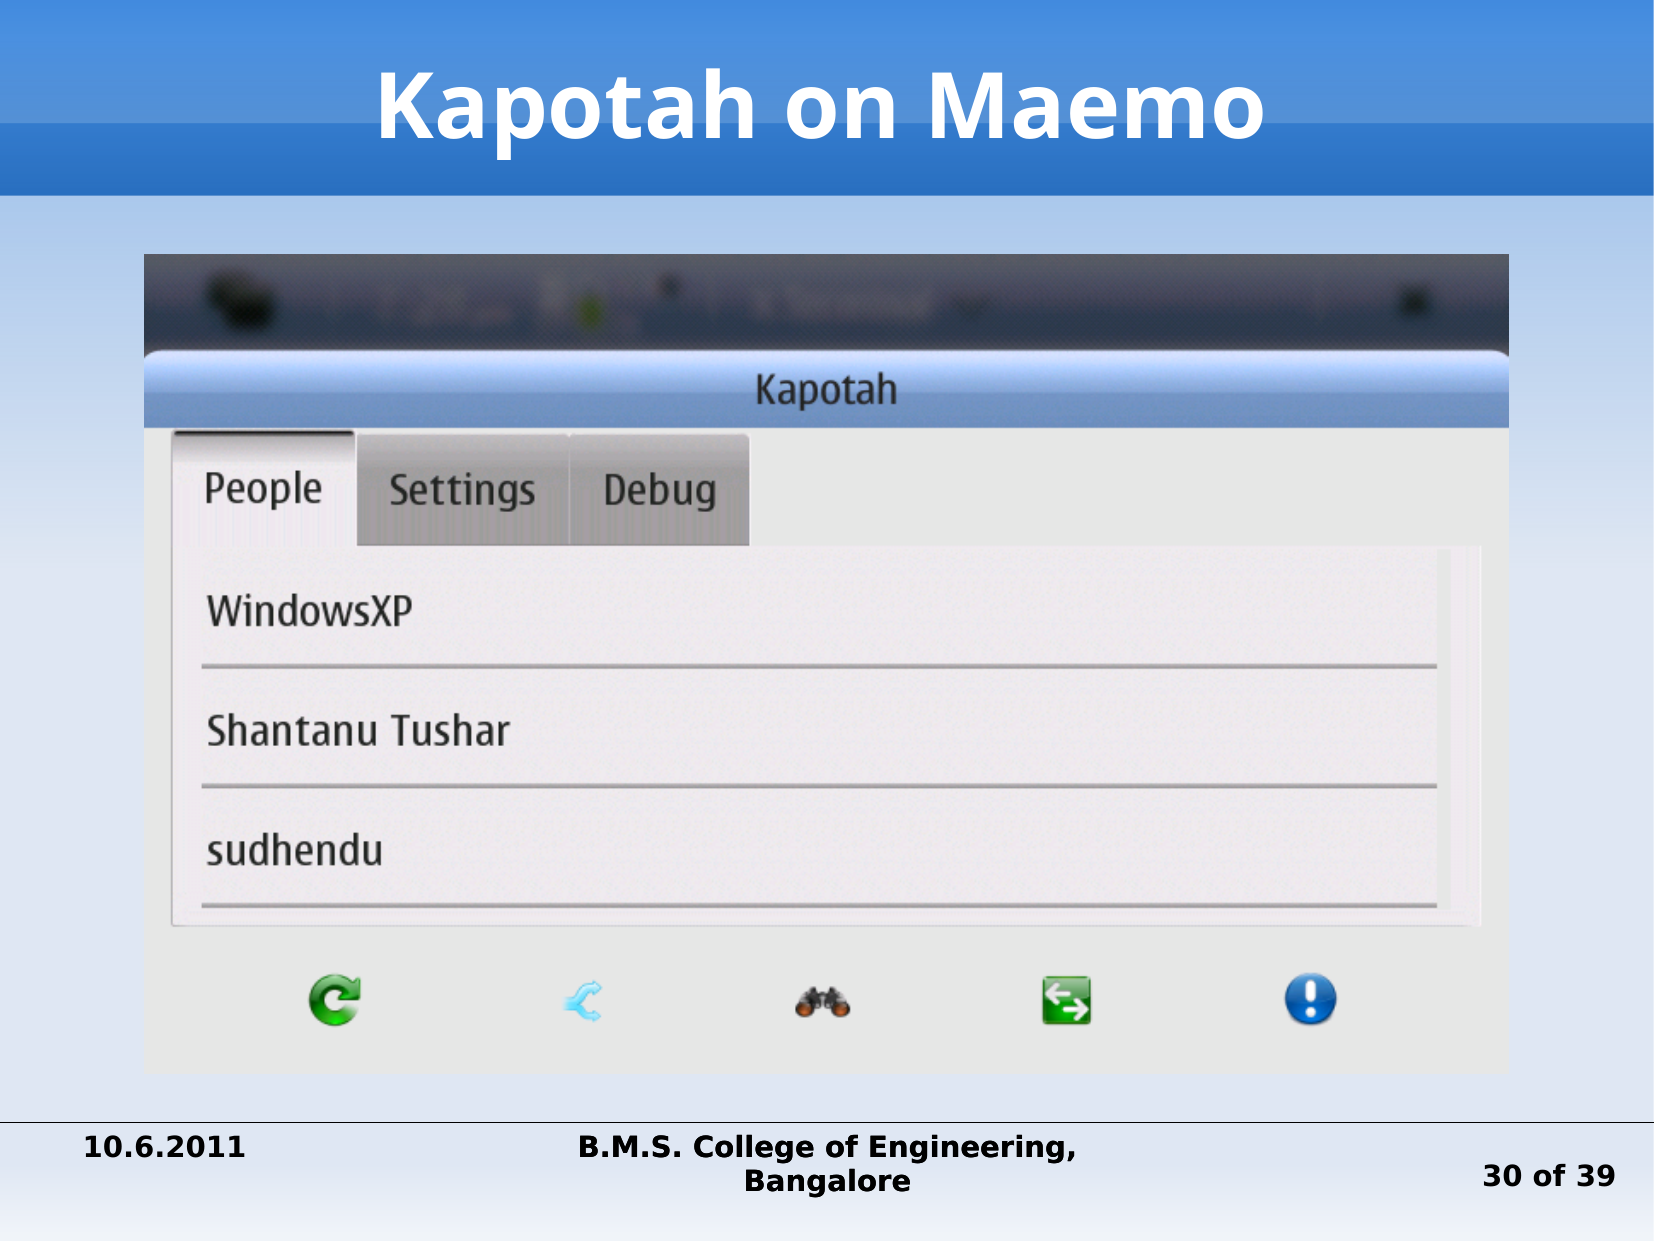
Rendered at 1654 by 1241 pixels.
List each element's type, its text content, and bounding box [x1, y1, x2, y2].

picture [0, 0, 1654, 1122]
title Kapotah on Maemo [76, 0, 1565, 208]
picture [0, 1123, 1654, 1241]
